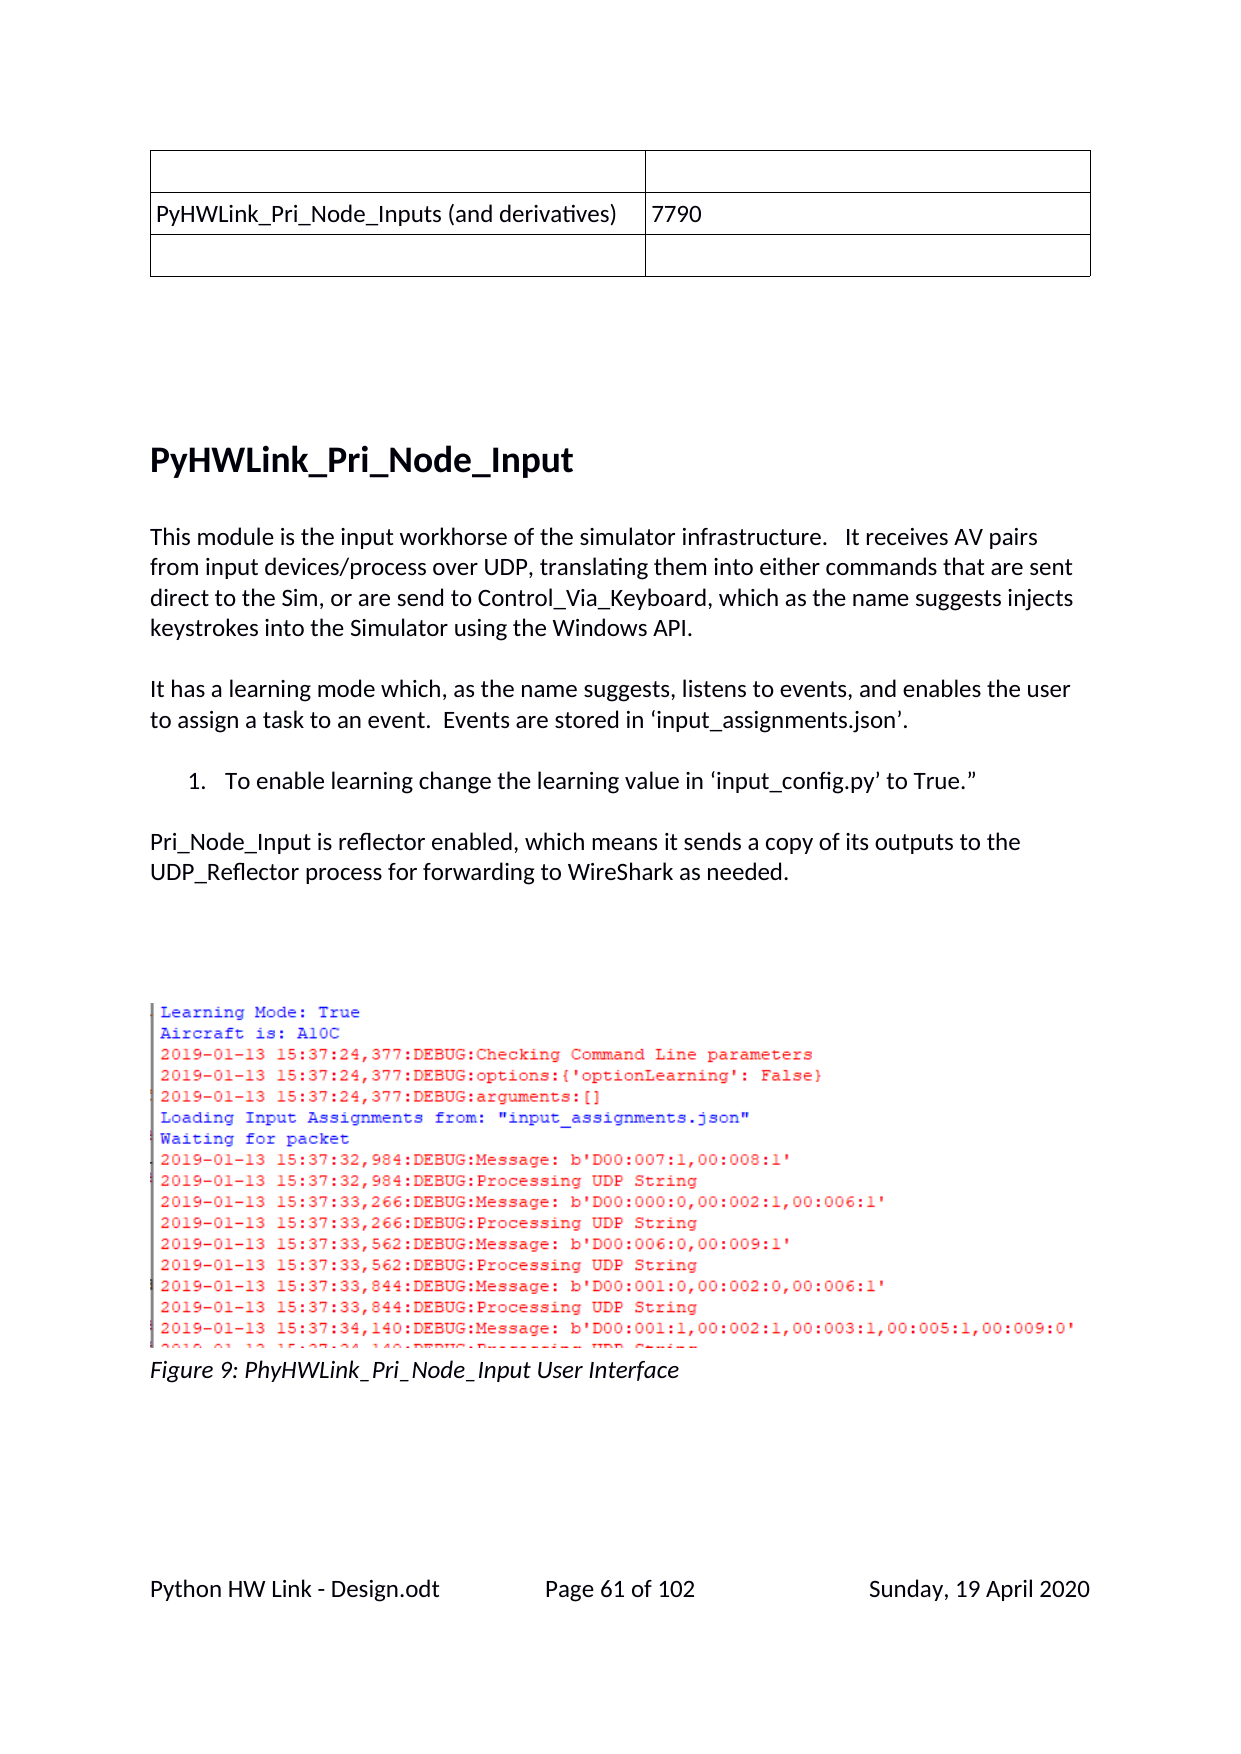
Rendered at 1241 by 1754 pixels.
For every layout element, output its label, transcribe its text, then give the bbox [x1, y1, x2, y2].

text Pri_Node_Input is reflector enabled, which means it sends a copy of its outputs to the UDP_Reflector process for forwarding to WireShark as needed. [150, 826, 1090, 887]
text Figure 9: PhyHWLink_Pri_Node_Input User Interface [150, 1348, 1090, 1385]
text It has a learning mode which, as the name suggests, listens to events, and enables the user to assign a task to an event. Events are stored in ‘input_assignments.json’. [150, 673, 1090, 734]
table_cell [151, 235, 645, 276]
table_cell 7790 [646, 193, 1090, 234]
text This module is the input workhorse of the simulator infrastructure. It receives AV pairs from input devices/process over UDP, translating them into either commands that are sent direct to the Sim, or are send to Control_Via_Keyboard, which as the name suggests injects keystrokes into the Simulator using the Windows API. [150, 521, 1090, 643]
table_cell [151, 151, 645, 192]
table_cell PyHWLink_Pri_Node_Inputs (and derivatives) [151, 193, 645, 234]
subtitle PyHWLink_Pri_Node_Input [150, 436, 1090, 482]
table_cell [646, 151, 1090, 192]
picture [150, 1003, 1091, 1348]
table_cell [646, 235, 1090, 276]
list To enable learning change the learning value in ‘input_config.py’ to True.” [187, 765, 1090, 795]
